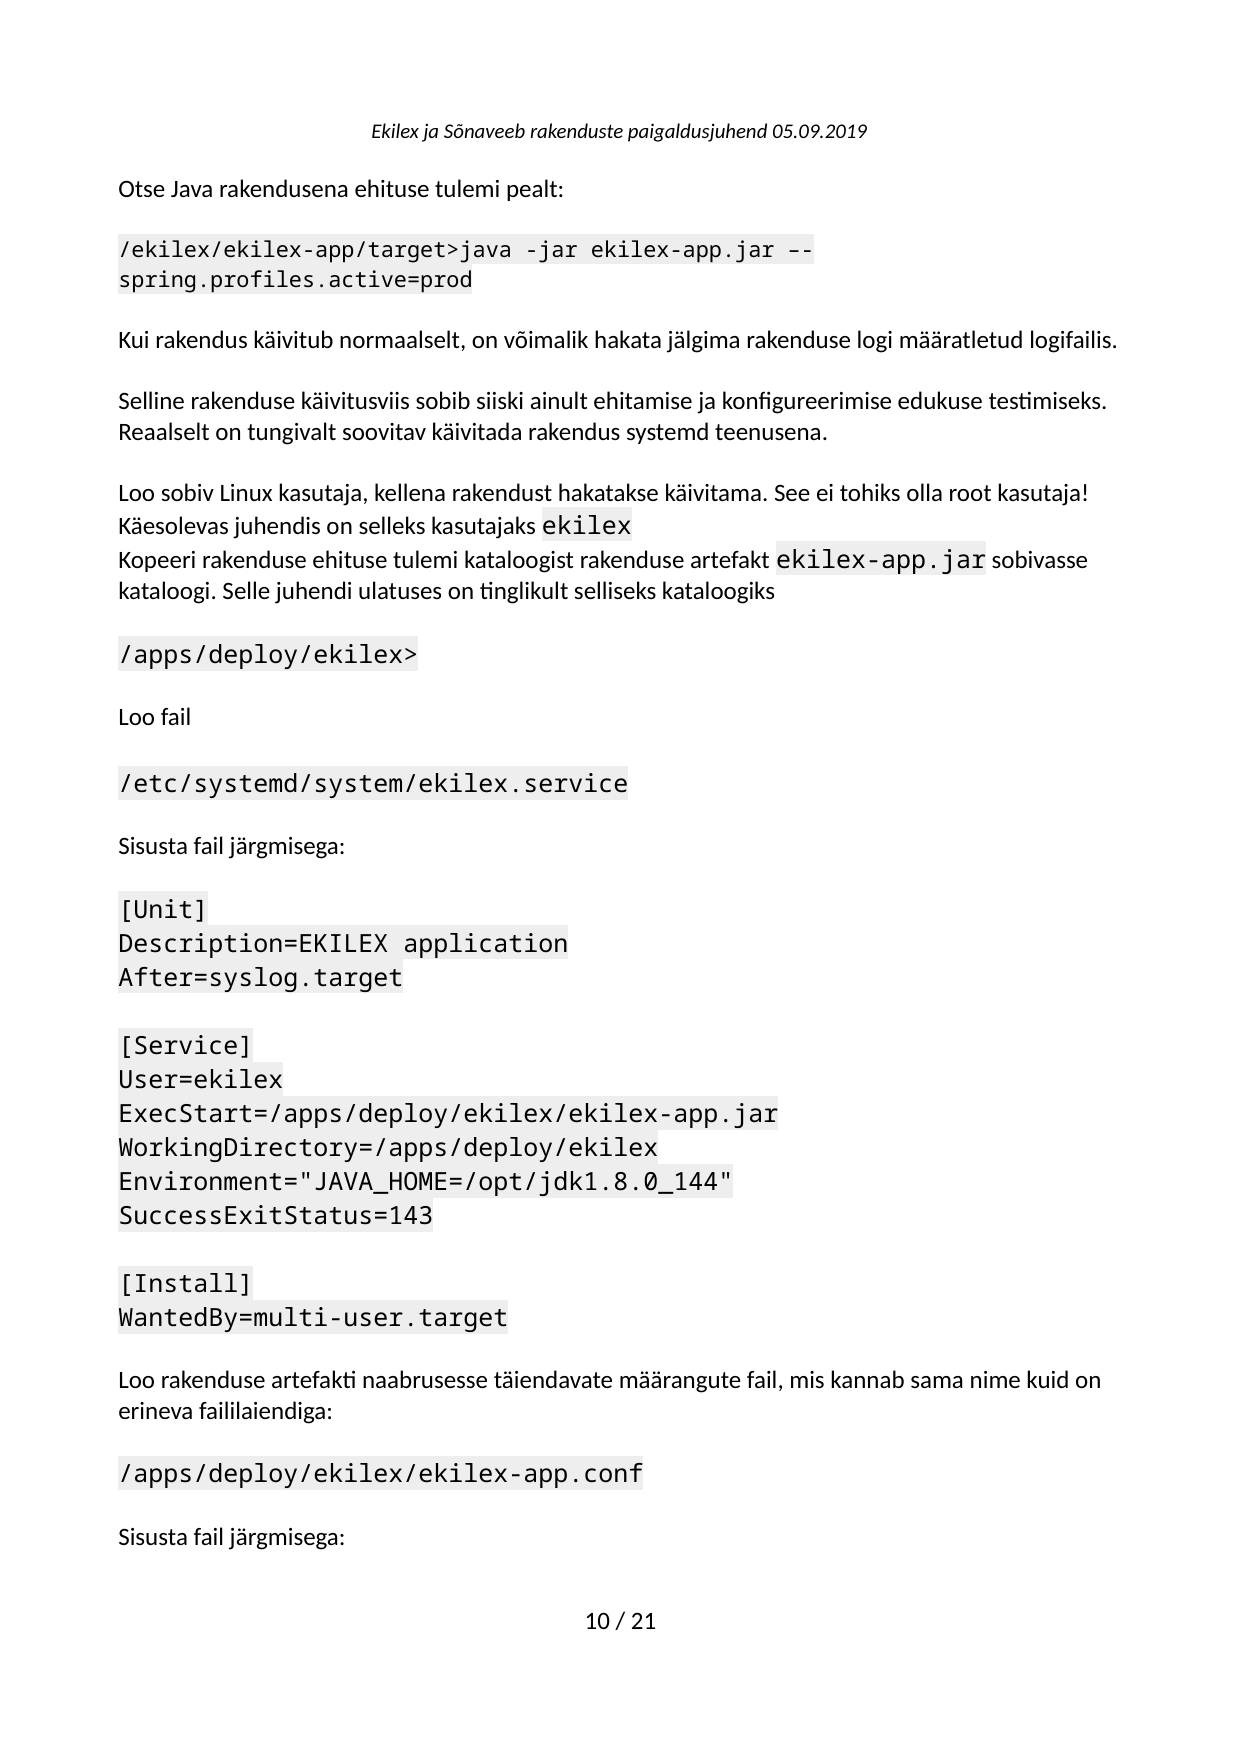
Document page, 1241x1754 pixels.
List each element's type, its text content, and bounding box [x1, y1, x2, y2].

text /ekilex/ekilex-app/target>java -jar ekilex-app.jar –-spring.profiles.active=prod [118, 234, 1122, 294]
text Description=EKILEX application [118, 925, 1122, 959]
text Loo rakenduse artefakti naabrusesse täiendavate määrangute fail, mis kannab sama nime kuid on erineva faililaiendiga: [118, 1364, 1122, 1426]
text [Unit] [118, 891, 1122, 925]
text /apps/deploy/ekilex> [118, 636, 1122, 671]
text Kopeeri rakenduse ehituse tulemi kataloogist rakenduse artefakt ekilex-app.jar sobivasse kataloogi. Selle juhendi ulatuses on tinglikult selliseks kataloogiks [118, 541, 1122, 606]
text WorkingDirectory=/apps/deploy/ekilex [118, 1130, 1122, 1164]
text [Service] [118, 1027, 1122, 1062]
text SuccessExitStatus=143 [118, 1198, 1122, 1232]
text WantedBy=multi-user.target [118, 1300, 1122, 1334]
text Loo sobiv Linux kasutaja, kellena rakendust hakatakse käivitama. See ei tohiks olla root kasutaja! Käesolevas juhendis on selleks kasutajaks ekilex [118, 477, 1122, 541]
text Kui rakendus käivitub normaalselt, on võimalik hakata jälgima rakenduse logi määratletud logifailis. [118, 324, 1122, 355]
text After=syslog.target [118, 959, 1122, 993]
text ExecStart=/apps/deploy/ekilex/ekilex-app.jar [118, 1096, 1122, 1130]
text Otse Java rakendusena ehituse tulemi pealt: [118, 173, 1122, 203]
text Sisusta fail järgmisega: [118, 1521, 1122, 1551]
text [Install] [118, 1266, 1122, 1300]
text Loo fail [118, 701, 1122, 732]
text Environment="JAVA_HOME=/opt/jdk1.8.0_144" [118, 1164, 1122, 1198]
text Selline rakenduse käivitusviis sobib siiski ainult ehitamise ja konfigureerimise edukuse testimiseks. Reaalselt on tungivalt soovitav käivitada rakendus systemd teenusena. [118, 385, 1122, 446]
text Sisusta fail järgmisega: [118, 830, 1122, 861]
text /apps/deploy/ekilex/ekilex-app.conf [118, 1456, 1122, 1490]
text User=ekilex [118, 1062, 1122, 1096]
text /etc/systemd/system/ekilex.service [118, 766, 1122, 800]
